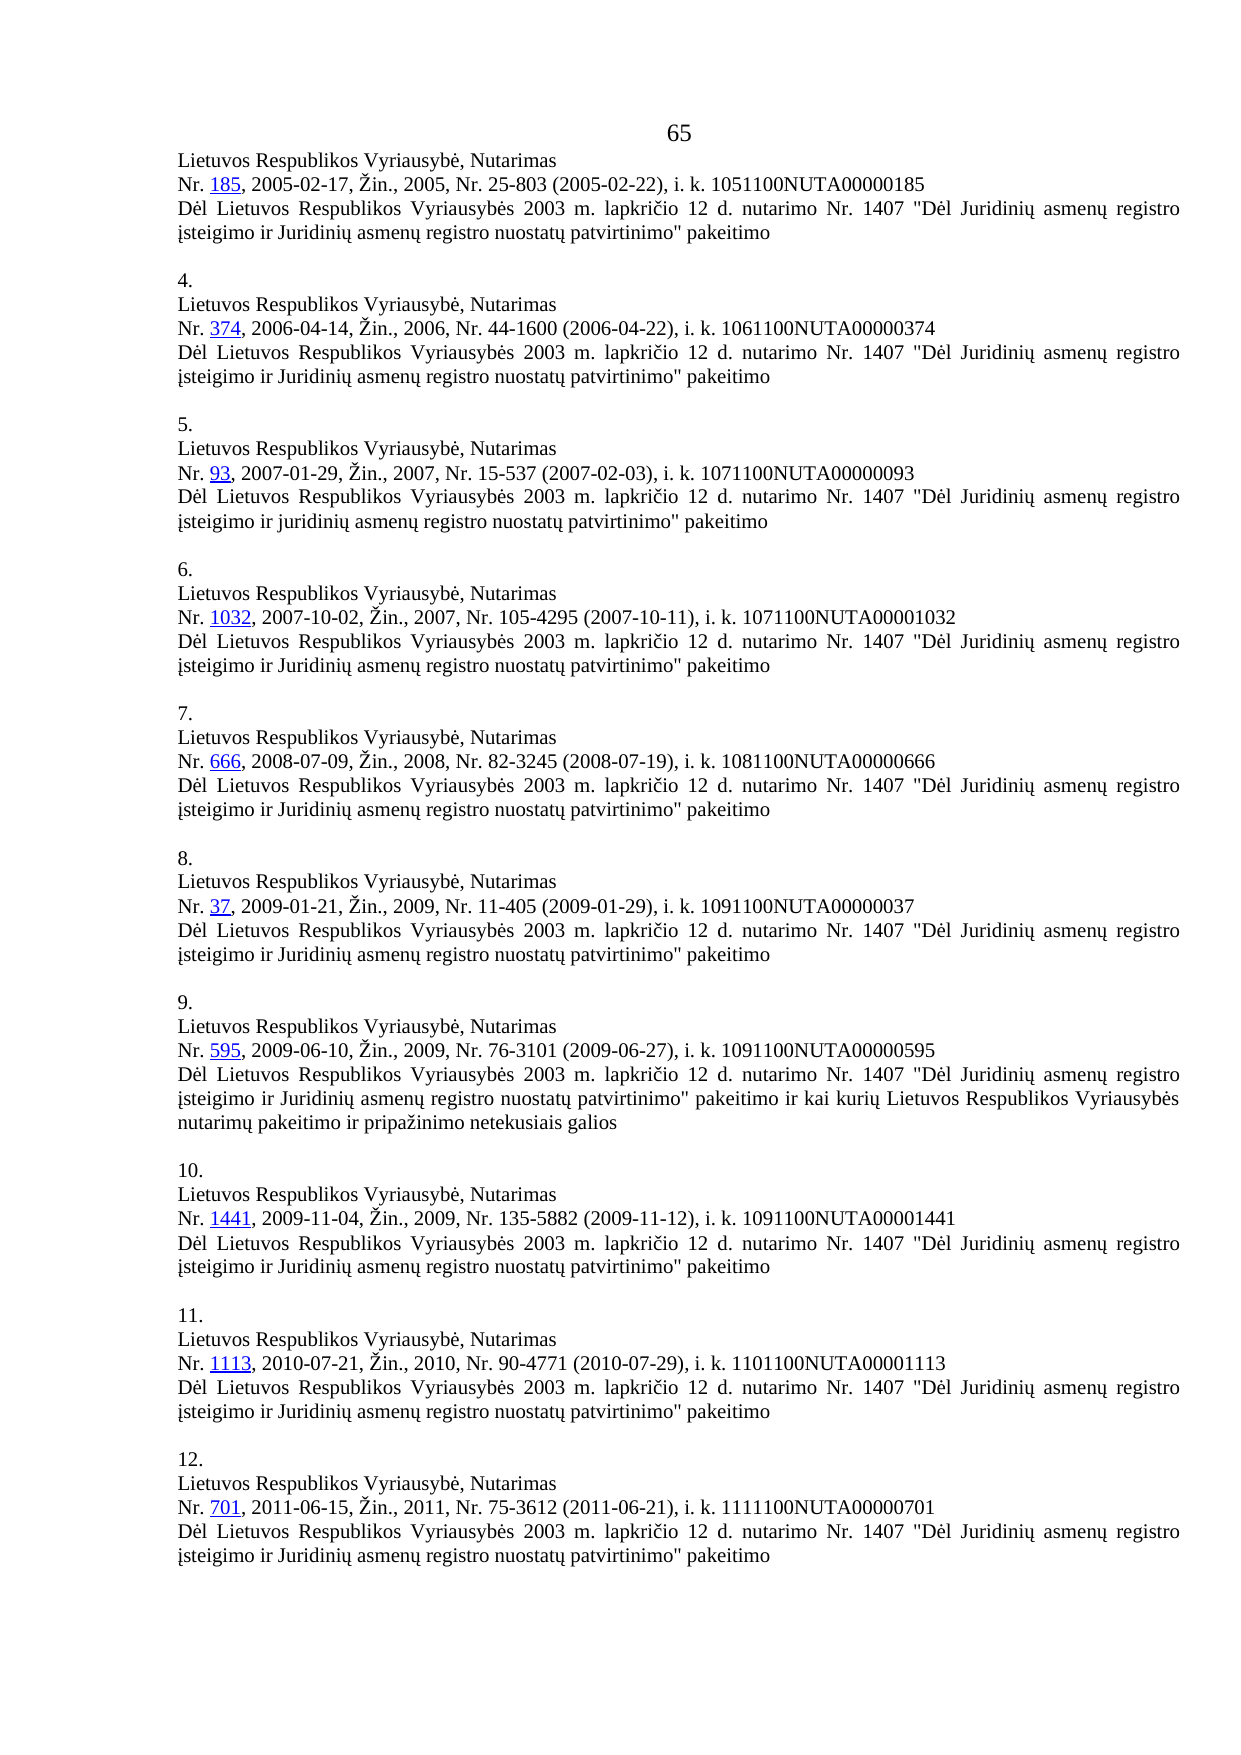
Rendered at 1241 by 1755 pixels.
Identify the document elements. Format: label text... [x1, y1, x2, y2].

text 12. [177, 1447, 1181, 1471]
text Dėl Lietuvos Respublikos Vyriausybės 2003 m. lapkričio 12 d. nutarimo Nr. 1407 "Dėl Juridinių asmenų registro įsteigimo ir Juridinių asmenų registro nuostatų patvirtinimo" pakeitimo [177, 773, 1181, 821]
text Dėl Lietuvos Respublikos Vyriausybės 2003 m. lapkričio 12 d. nutarimo Nr. 1407 "Dėl Juridinių asmenų registro įsteigimo ir Juridinių asmenų registro nuostatų patvirtinimo" pakeitimo [177, 196, 1181, 244]
text 5. [177, 412, 1181, 436]
text 11. [177, 1303, 1181, 1327]
text Lietuvos Respublikos Vyriausybė, Nutarimas [177, 1182, 1181, 1206]
text Dėl Lietuvos Respublikos Vyriausybės 2003 m. lapkričio 12 d. nutarimo Nr. 1407 "Dėl Juridinių asmenų registro įsteigimo ir Juridinių asmenų registro nuostatų patvirtinimo" pakeitimo ir kai kurių Lietuvos Respublikos Vyriausybės nutarimų pakeitimo ir pripažinimo netekusiais galios [177, 1062, 1181, 1134]
text Dėl Lietuvos Respublikos Vyriausybės 2003 m. lapkričio 12 d. nutarimo Nr. 1407 "Dėl Juridinių asmenų registro įsteigimo ir Juridinių asmenų registro nuostatų patvirtinimo" pakeitimo [177, 918, 1181, 966]
text 8. [177, 845, 1181, 869]
text Nr. 1032, 2007-10-02, Žin., 2007, Nr. 105-4295 (2007-10-11), i. k. 1071100NUTA00001032 [177, 605, 1181, 629]
text Lietuvos Respublikos Vyriausybė, Nutarimas [177, 869, 1181, 893]
text Lietuvos Respublikos Vyriausybė, Nutarimas [177, 148, 1181, 172]
text Dėl Lietuvos Respublikos Vyriausybės 2003 m. lapkričio 12 d. nutarimo Nr. 1407 "Dėl Juridinių asmenų registro įsteigimo ir Juridinių asmenų registro nuostatų patvirtinimo" pakeitimo [177, 1519, 1181, 1567]
text Lietuvos Respublikos Vyriausybė, Nutarimas [177, 581, 1181, 605]
text Lietuvos Respublikos Vyriausybė, Nutarimas [177, 292, 1181, 316]
text Nr. 37, 2009-01-21, Žin., 2009, Nr. 11-405 (2009-01-29), i. k. 1091100NUTA00000037 [177, 893, 1181, 918]
text Dėl Lietuvos Respublikos Vyriausybės 2003 m. lapkričio 12 d. nutarimo Nr. 1407 "Dėl Juridinių asmenų registro įsteigimo ir Juridinių asmenų registro nuostatų patvirtinimo" pakeitimo [177, 1375, 1181, 1423]
text Dėl Lietuvos Respublikos Vyriausybės 2003 m. lapkričio 12 d. nutarimo Nr. 1407 "Dėl Juridinių asmenų registro įsteigimo ir juridinių asmenų registro nuostatų patvirtinimo" pakeitimo [177, 484, 1181, 533]
text Nr. 185, 2005-02-17, Žin., 2005, Nr. 25-803 (2005-02-22), i. k. 1051100NUTA00000185 [177, 172, 1181, 196]
text 6. [177, 557, 1181, 581]
text Lietuvos Respublikos Vyriausybė, Nutarimas [177, 1014, 1181, 1038]
text Lietuvos Respublikos Vyriausybė, Nutarimas [177, 1327, 1181, 1351]
text 7. [177, 701, 1181, 725]
text Nr. 1113, 2010-07-21, Žin., 2010, Nr. 90-4771 (2010-07-29), i. k. 1101100NUTA00001113 [177, 1351, 1181, 1375]
text Lietuvos Respublikos Vyriausybė, Nutarimas [177, 436, 1181, 460]
text 9. [177, 990, 1181, 1014]
text Lietuvos Respublikos Vyriausybė, Nutarimas [177, 1471, 1181, 1495]
text Nr. 666, 2008-07-09, Žin., 2008, Nr. 82-3245 (2008-07-19), i. k. 1081100NUTA00000666 [177, 749, 1181, 773]
text Nr. 93, 2007-01-29, Žin., 2007, Nr. 15-537 (2007-02-03), i. k. 1071100NUTA00000093 [177, 460, 1181, 484]
text Dėl Lietuvos Respublikos Vyriausybės 2003 m. lapkričio 12 d. nutarimo Nr. 1407 "Dėl Juridinių asmenų registro įsteigimo ir Juridinių asmenų registro nuostatų patvirtinimo" pakeitimo [177, 1230, 1181, 1278]
text 4. [177, 268, 1181, 292]
text Nr. 595, 2009-06-10, Žin., 2009, Nr. 76-3101 (2009-06-27), i. k. 1091100NUTA00000595 [177, 1038, 1181, 1062]
text 10. [177, 1158, 1181, 1182]
text Nr. 374, 2006-04-14, Žin., 2006, Nr. 44-1600 (2006-04-22), i. k. 1061100NUTA00000374 [177, 316, 1181, 340]
text Nr. 701, 2011-06-15, Žin., 2011, Nr. 75-3612 (2011-06-21), i. k. 1111100NUTA00000701 [177, 1495, 1181, 1519]
text Nr. 1441, 2009-11-04, Žin., 2009, Nr. 135-5882 (2009-11-12), i. k. 1091100NUTA00001441 [177, 1206, 1181, 1230]
text Dėl Lietuvos Respublikos Vyriausybės 2003 m. lapkričio 12 d. nutarimo Nr. 1407 "Dėl Juridinių asmenų registro įsteigimo ir Juridinių asmenų registro nuostatų patvirtinimo" pakeitimo [177, 629, 1181, 677]
text Dėl Lietuvos Respublikos Vyriausybės 2003 m. lapkričio 12 d. nutarimo Nr. 1407 "Dėl Juridinių asmenų registro įsteigimo ir Juridinių asmenų registro nuostatų patvirtinimo" pakeitimo [177, 340, 1181, 388]
text Lietuvos Respublikos Vyriausybė, Nutarimas [177, 725, 1181, 749]
